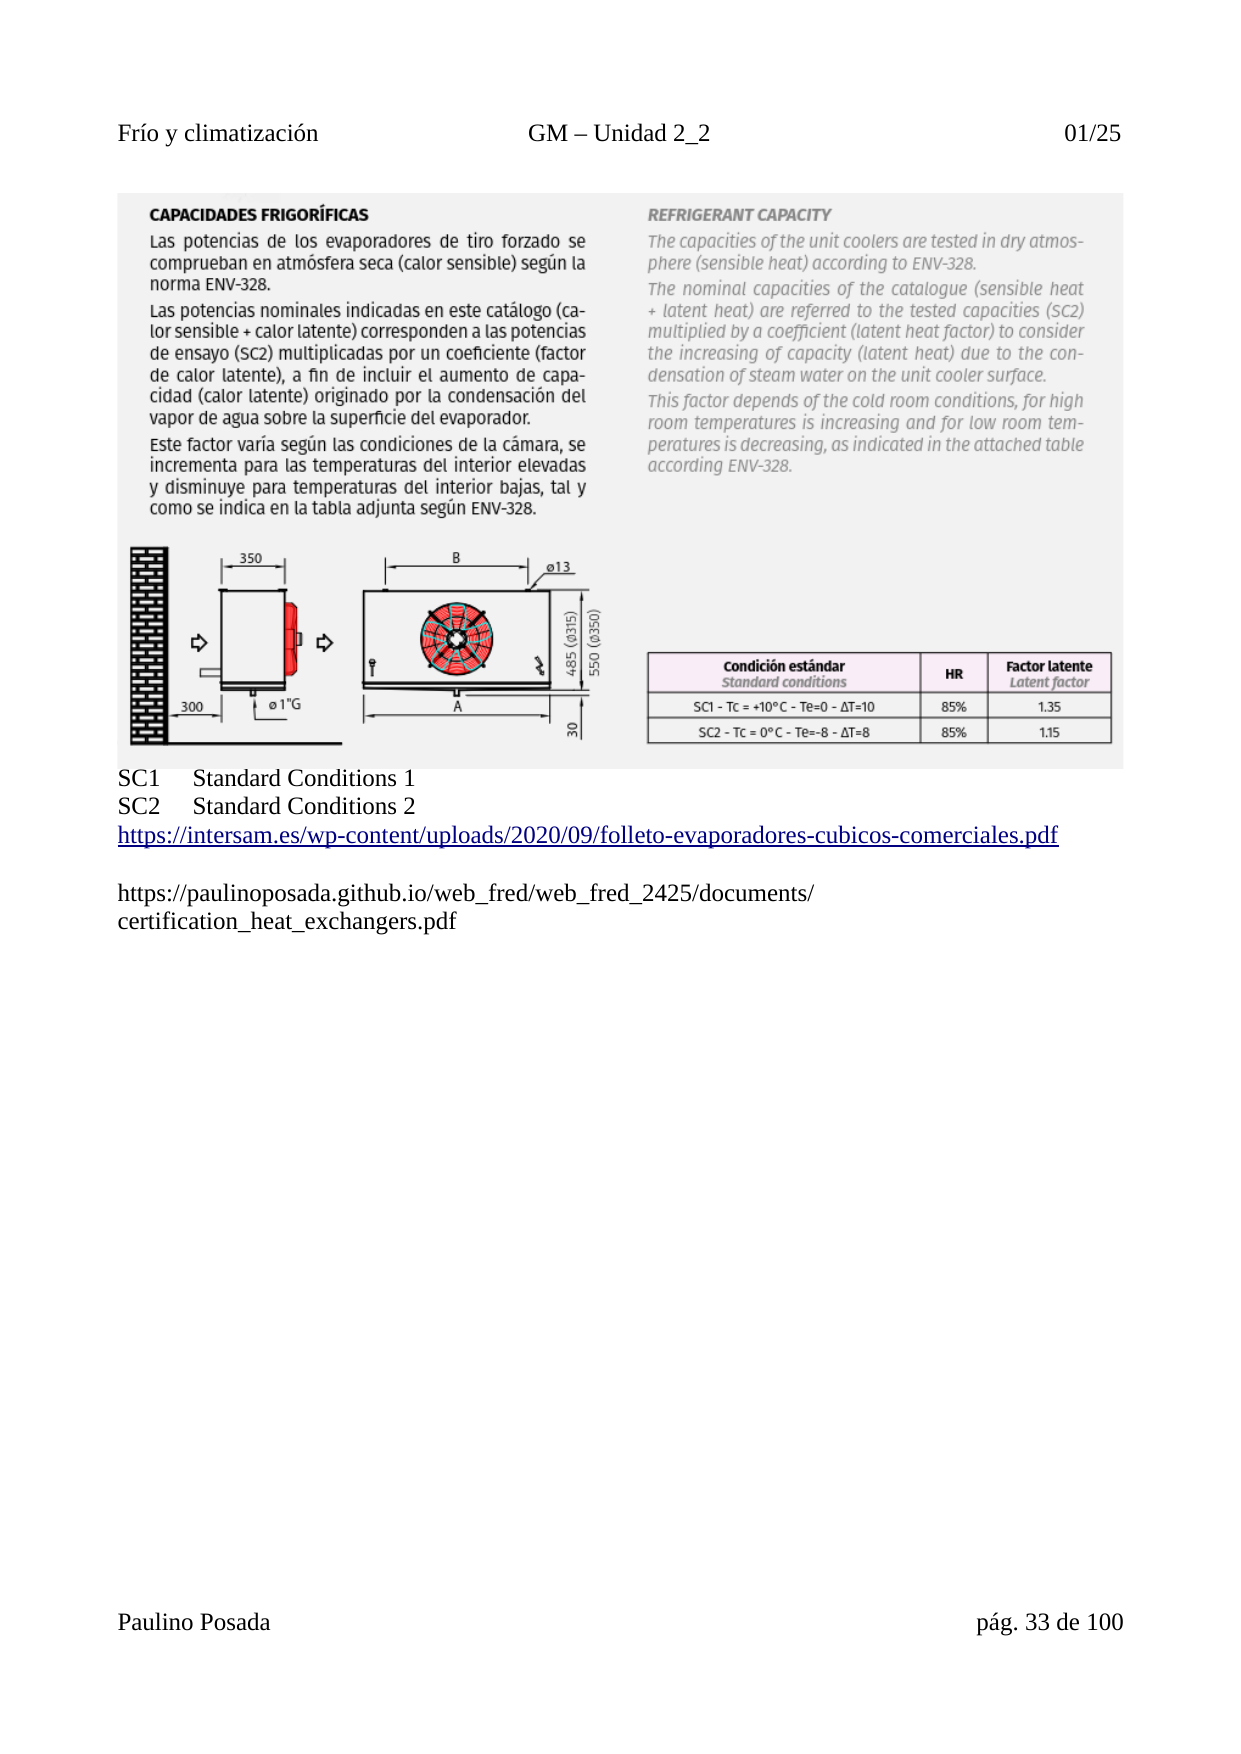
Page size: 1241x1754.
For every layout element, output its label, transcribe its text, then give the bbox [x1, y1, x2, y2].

picture [117, 193, 1124, 769]
text SC2 Standard Conditions 2 [117, 791, 1123, 820]
text https://intersam.es/wp-content/uploads/2020/09/folleto-evaporadores-cubicos-comerciales.pdf [117, 820, 1123, 849]
text SC1 Standard Conditions 1 [117, 769, 1123, 791]
text https://paulinoposada.github.io/web_fred/web_fred_2425/documents/certification_heat_exchangers.pdf [117, 878, 1123, 935]
